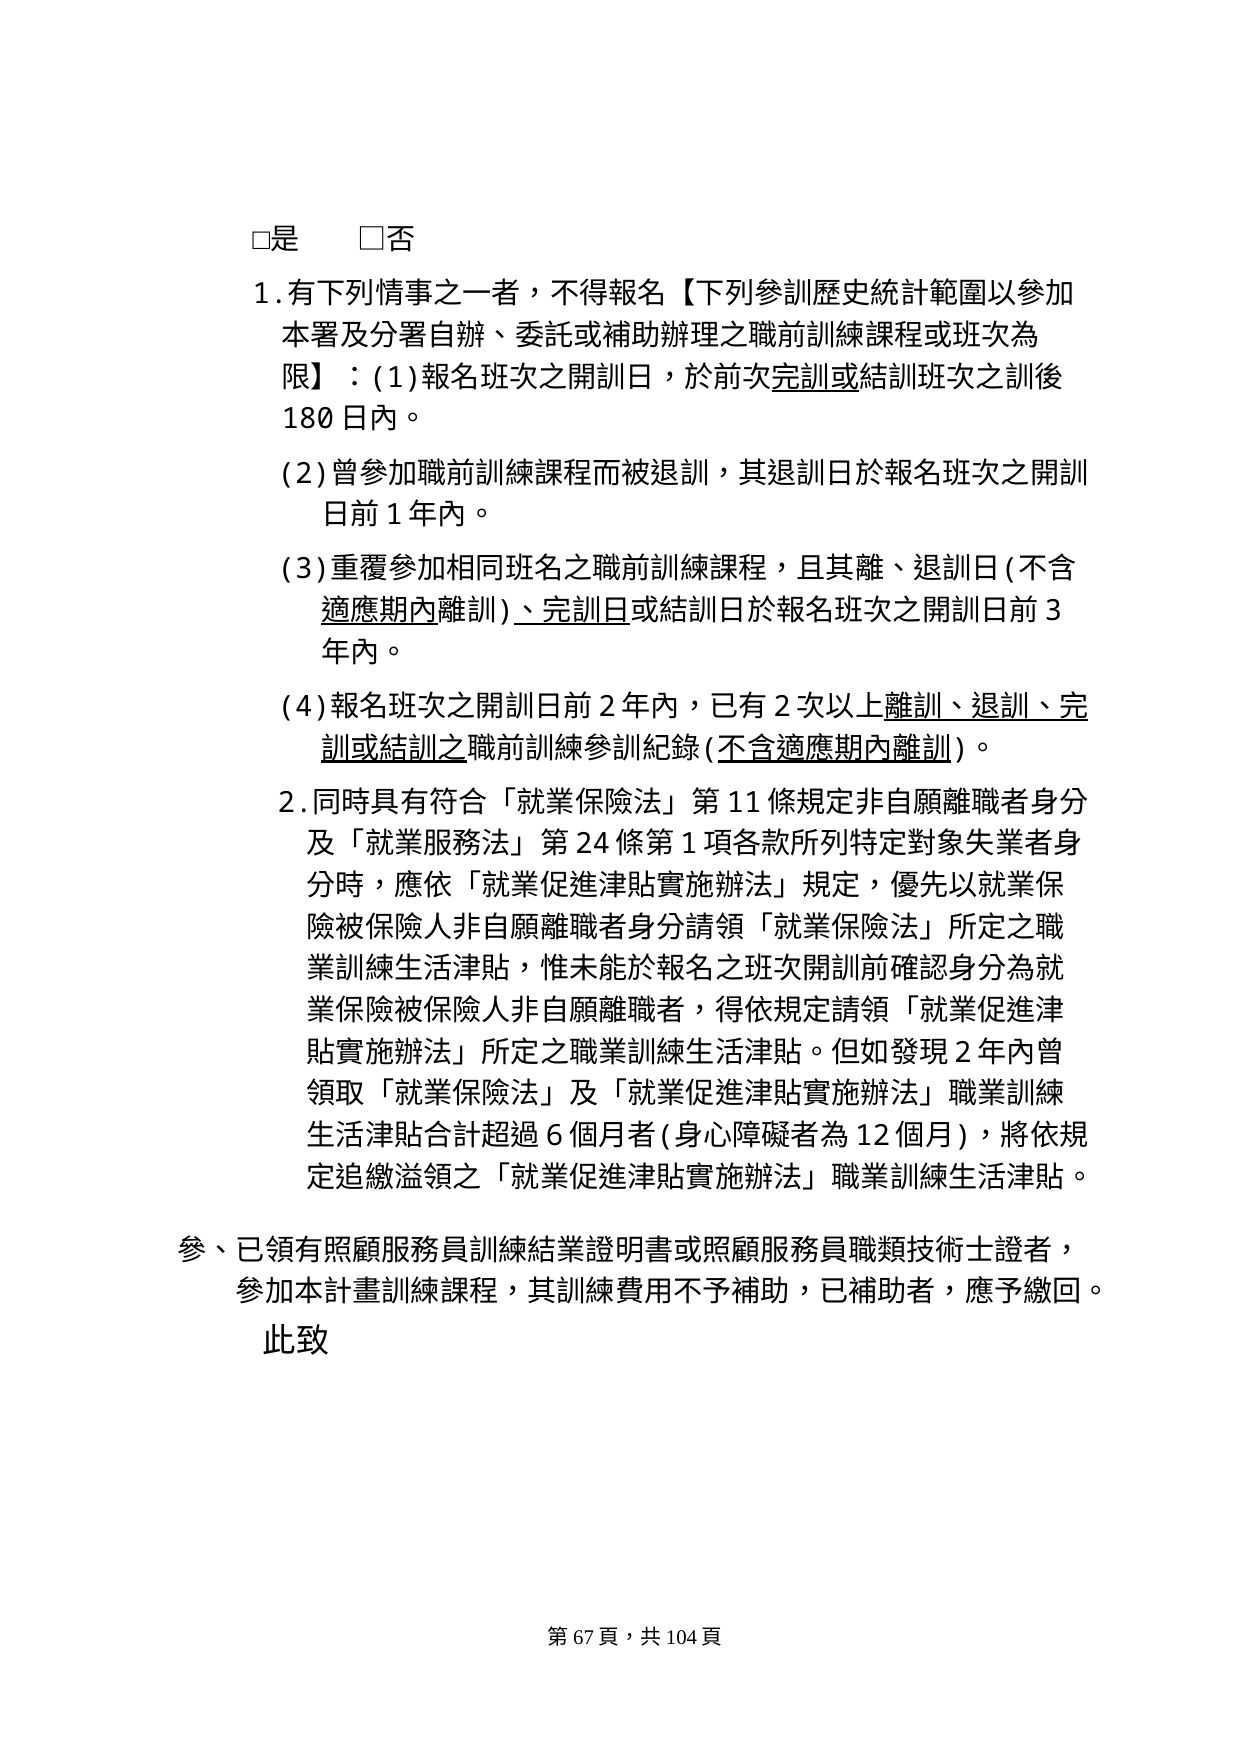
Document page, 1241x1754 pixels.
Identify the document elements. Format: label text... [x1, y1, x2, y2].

text □是 □否 [252, 216, 1092, 258]
text 1.有下列情事之一者，不得報名【下列參訓歷史統計範圍以參加本署及分署自辦、委託或補助辦理之職前訓練課程或班次為限】：(1)報名班次之開訓日，於前次完訓或結訓班次之訓後180日內。 [252, 271, 1092, 437]
text (2)曾參加職前訓練課程而被退訓，其退訓日於報名班次之開訓日前1年內。 [277, 450, 1092, 533]
text (3)重覆參加相同班名之職前訓練課程，且其離、退訓日(不含適應期內離訓)、完訓日或結訓日於報名班次之開訓日前3年內。 [277, 546, 1092, 671]
text (4)報名班次之開訓日前2年內，已有2次以上離訓、退訓、完訓或結訓之職前訓練參訓紀錄(不含適應期內離訓)。 [277, 683, 1092, 766]
text 2.同時具有符合「就業保險法」第11條規定非自願離職者身分及「就業服務法」第24條第1項各款所列特定對象失業者身分時，應依「就業促進津貼實施辦法」規定，優先以就業保險被保險人非自願離職者身分請領「就業保險法」所定之職業訓練生活津貼，惟未能於報名之班次開訓前確認身分為就業保險被保險人非自願離職者，得依規定請領「就業促進津貼實施辦法」所定之職業訓練生活津貼。但如發現2年內曾領取「就業保險法」及「就業促進津貼實施辦法」職業訓練生活津貼合計超過6個月者(身心障礙者為12個月)，將依規定追繳溢領之「就業促進津貼實施辦法」職業訓練生活津貼。 [277, 779, 1092, 1196]
text 此致 [196, 1323, 1092, 1360]
text 參、已領有照顧服務員訓練結業證明書或照顧服務員職類技術士證者，參加本計畫訓練課程，其訓練費用不予補助，已補助者，應予繳回。 [177, 1227, 1092, 1310]
